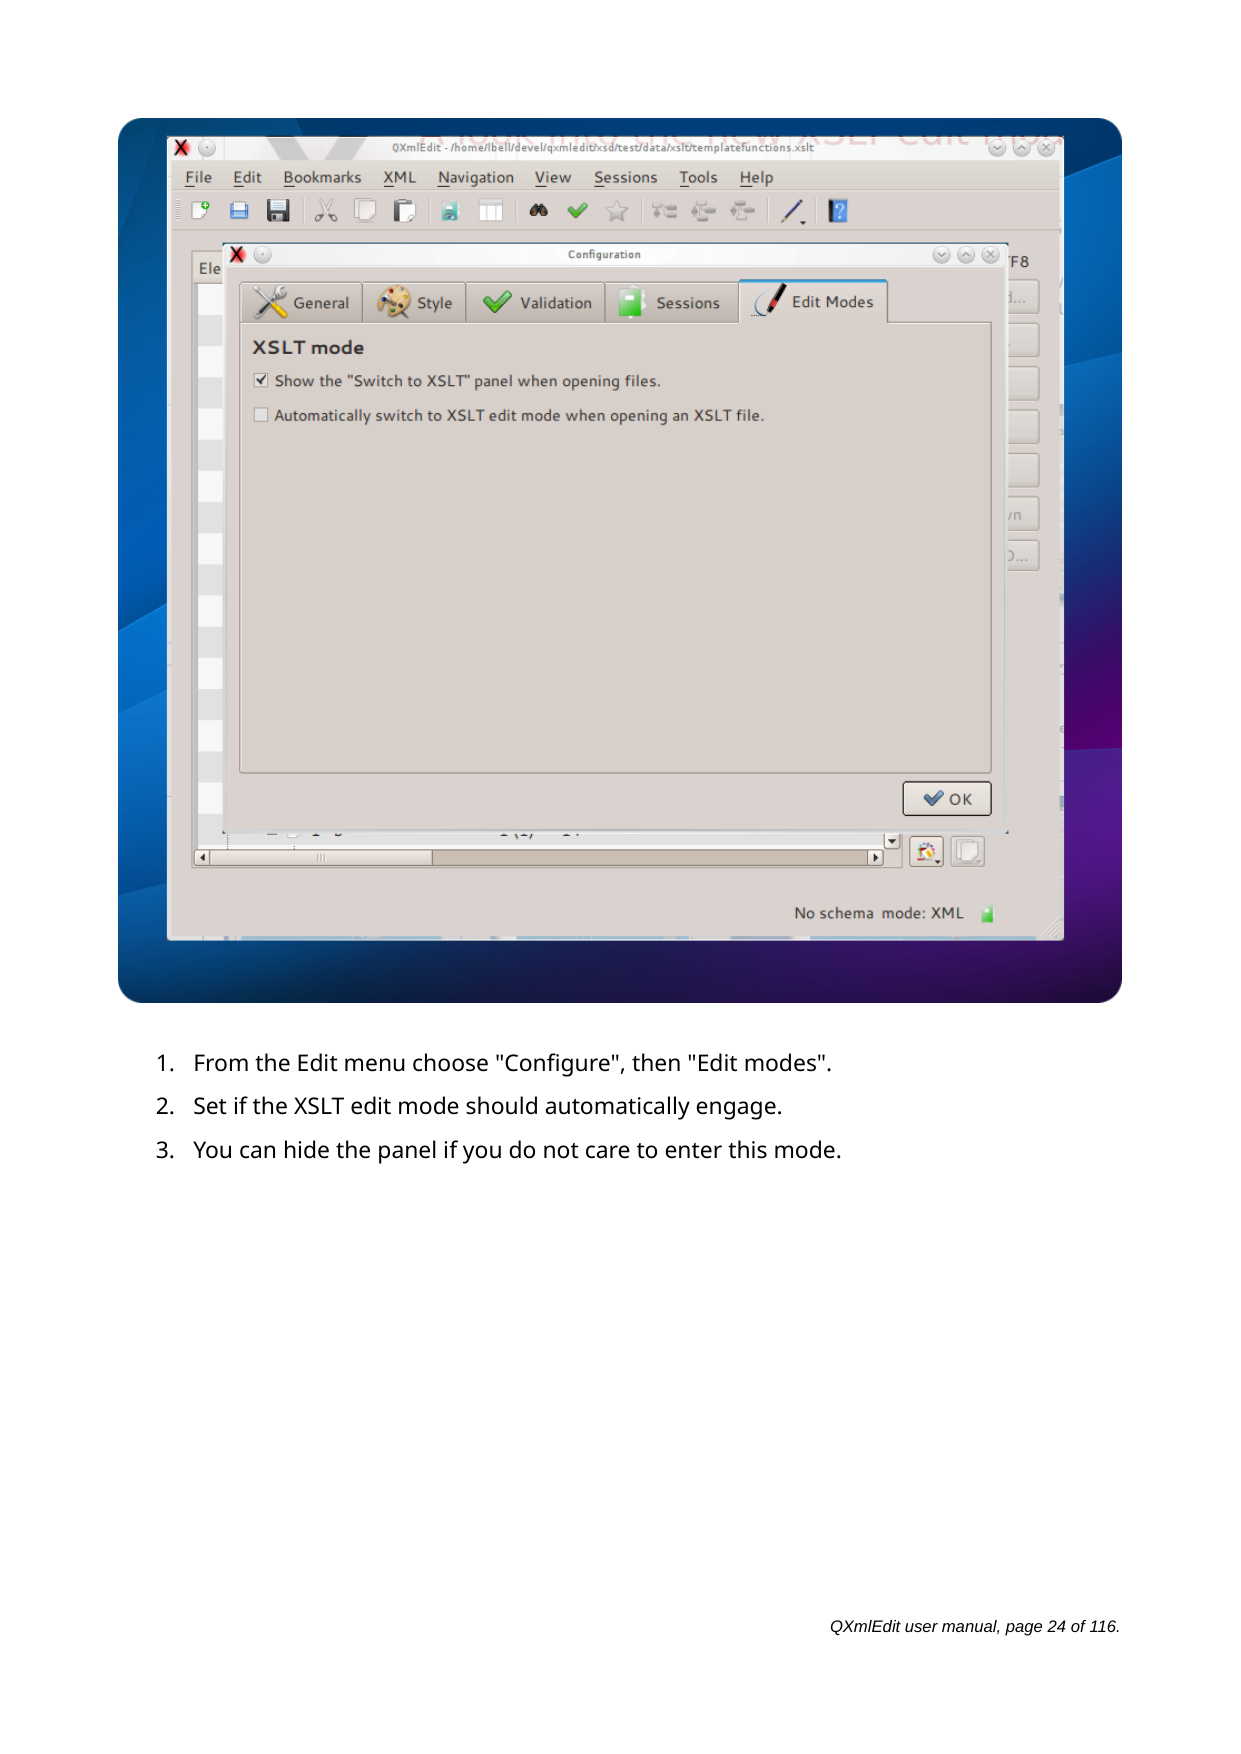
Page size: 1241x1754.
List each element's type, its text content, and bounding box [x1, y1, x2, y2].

list Set if the XSLT edit mode should automatically engage. [156, 1090, 1122, 1122]
list You can hide the panel if you do not care to enter this mode. [156, 1134, 1122, 1165]
picture [118, 118, 1122, 1003]
list From the Edit menu choose "Configure", then "Edit modes". [156, 1047, 1122, 1078]
